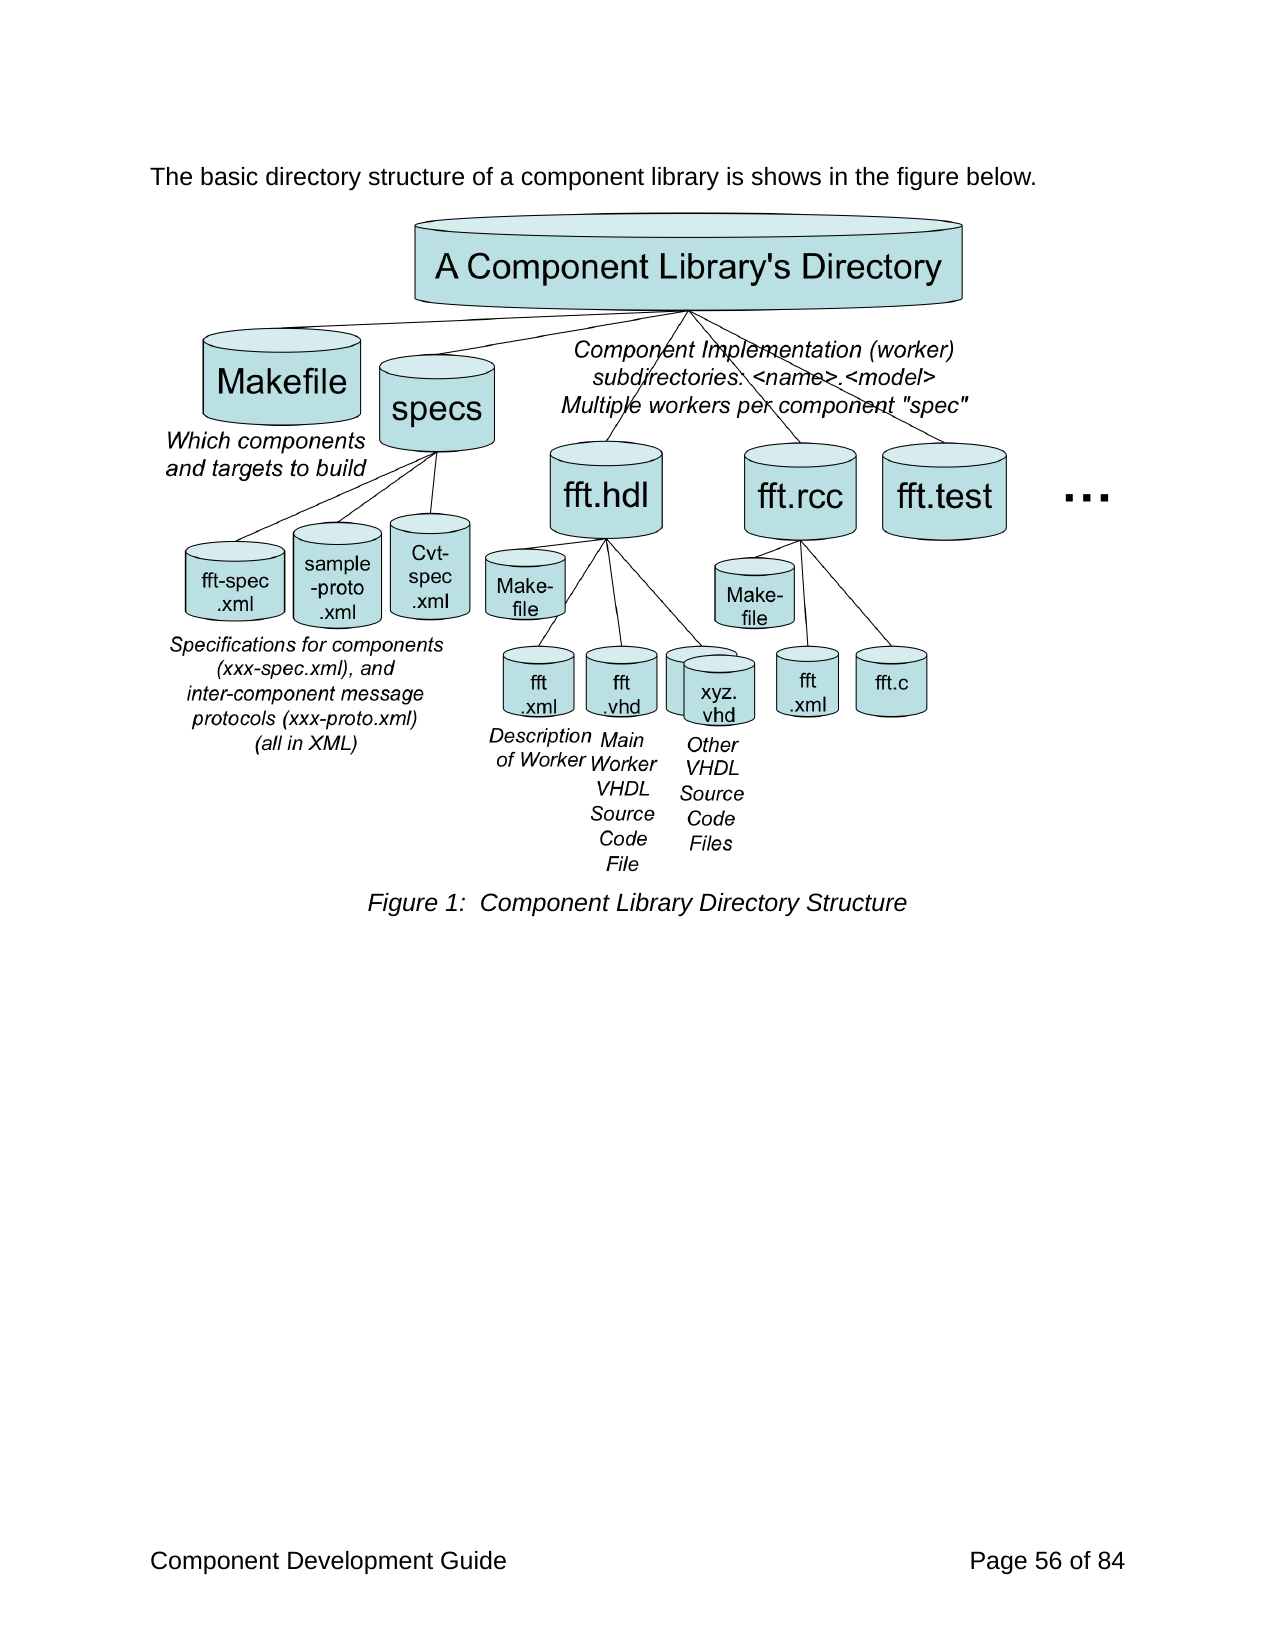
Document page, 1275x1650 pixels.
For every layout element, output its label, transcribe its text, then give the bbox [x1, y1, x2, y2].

text Figure 1: Component Library Directory Structure [150, 888, 1125, 916]
text The basic directory structure of a component library is shows in the figure below. [150, 162, 1125, 191]
picture [150, 199, 1125, 873]
